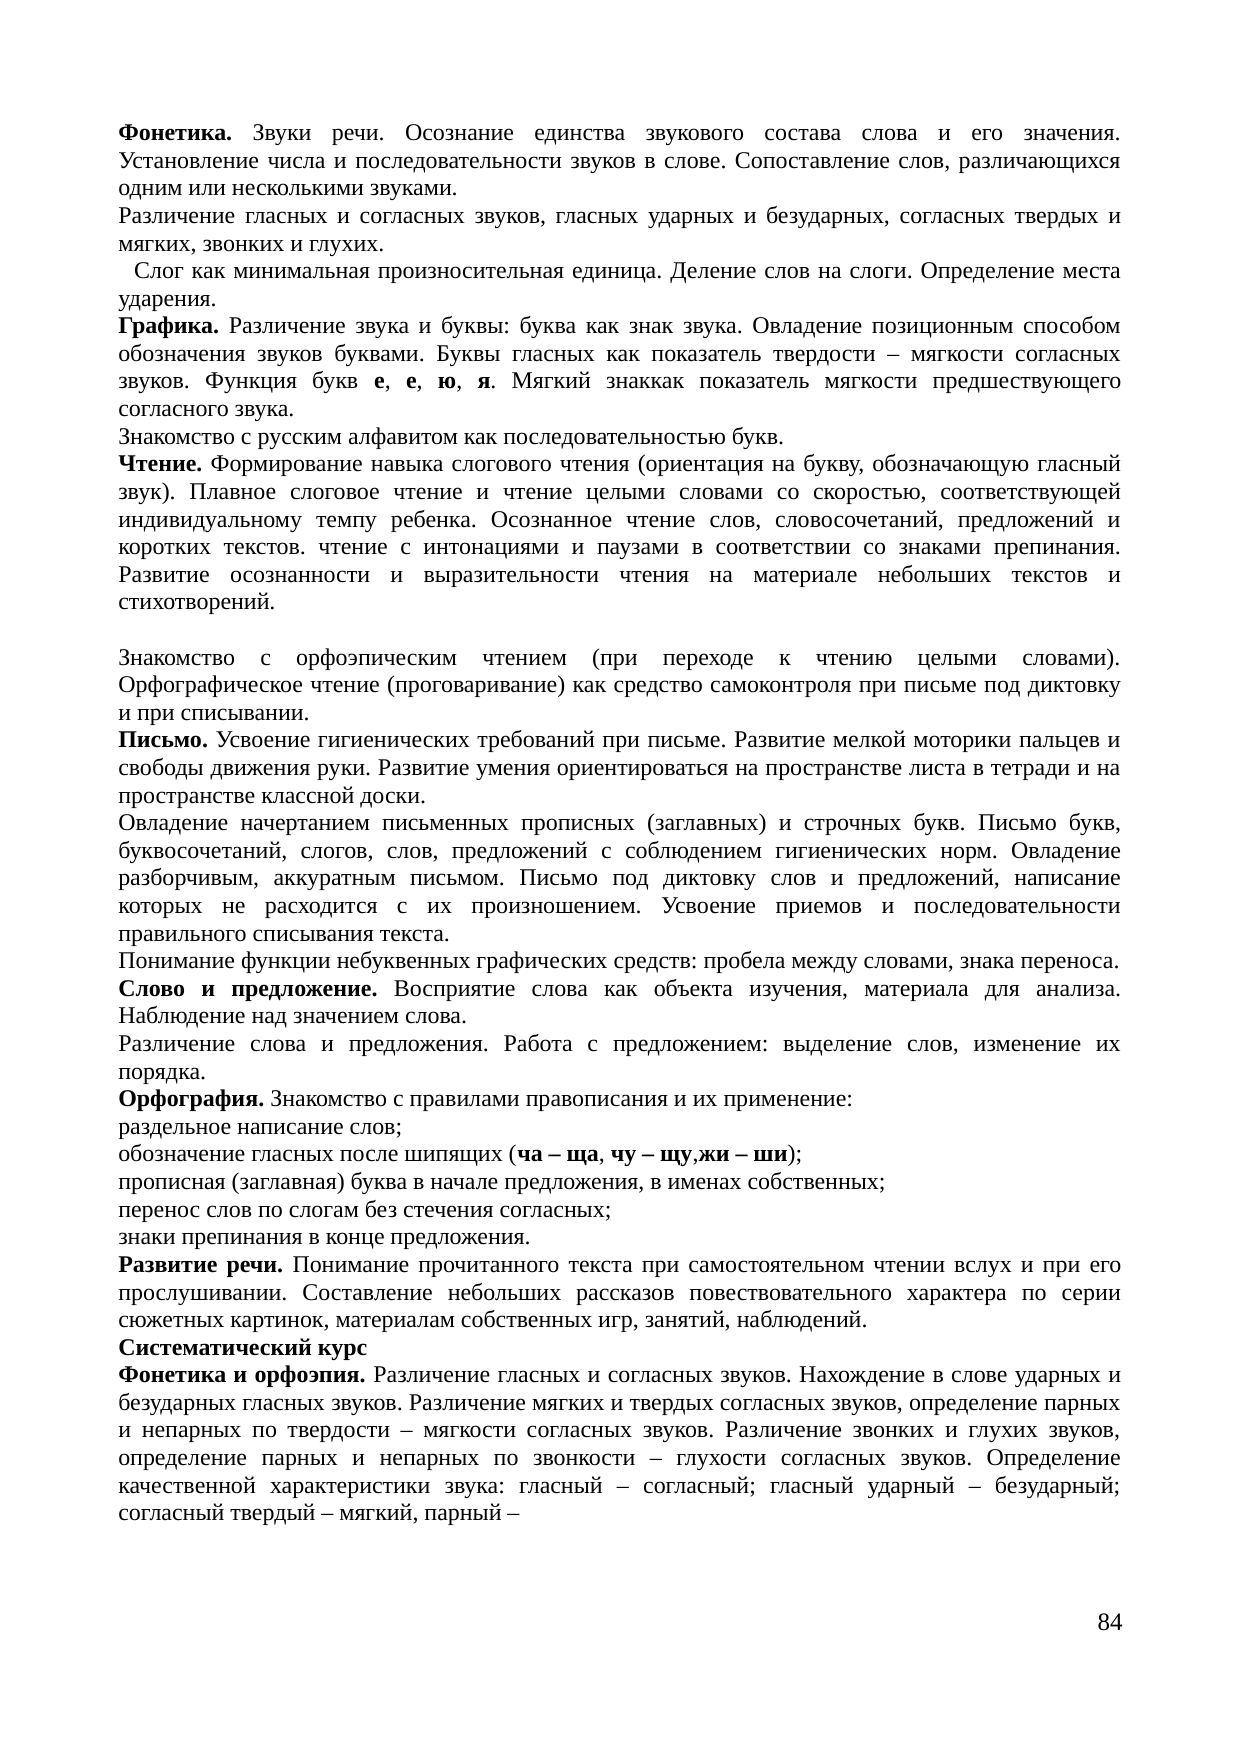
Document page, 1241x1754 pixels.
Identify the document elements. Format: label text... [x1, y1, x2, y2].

text Графика. Различение звука и буквы: буква как знак звука. Овладение позиционным способом обозначения звуков буквами. Буквы гласных как показатель твердости – мягкости согласных звуков. Функция букв е, е, ю, я. Мягкий знаккак показатель мягкости предшествующего согласного звука. [118, 311, 1122, 422]
text Различение гласных и согласных звуков, гласных ударных и безударных, согласных твердых и мягких, звонких и глухих. [118, 201, 1122, 256]
text перенос слов по слогам без стечения согласных; [118, 1195, 1122, 1222]
text Систематический курс [118, 1333, 1122, 1360]
text Фонетика и орфоэпия. Различение гласных и согласных звуков. Нахождение в слове ударных и безударных гласных звуков. Различение мягких и твердых согласных звуков, определение парных и непарных по твердости – мягкости согласных звуков. Различение звонких и глухих звуков, определение парных и непарных по звонкости – глухости согласных звуков. Определение качественной характеристики звука: гласный – согласный; гласный ударный – безударный; согласный твердый – мягкий, парный – [118, 1360, 1122, 1526]
text обозначение гласных после шипящих (ча – ща, чу – щу,жи – ши); [118, 1139, 1122, 1167]
text Фонетика. Звуки речи. Осознание единства звукового состава слова и его значения. Установление числа и последовательности звуков в слове. Сопоставление слов, различающихся одним или несколькими звуками. [118, 118, 1122, 201]
text Различение слова и предложения. Работа с предложением: выделение слов, изменение их порядка. [118, 1029, 1122, 1084]
text Знакомство с орфоэпическим чтением (при переходе к чтению целыми словами). Орфографическое чтение (проговаривание) как средство самоконтроля при письме под диктовку и при списывании. [118, 643, 1122, 725]
text раздельное написание слов; [118, 1112, 1122, 1139]
text Чтение. Формирование навыка слогового чтения (ориентация на букву, обозначающую гласный звук). Плавное слоговое чтение и чтение целыми словами со скоростью, соответствующей индивидуальному темпу ребенка. Осознанное чтение слов, словосочетаний, предложений и коротких текстов. чтение с интонациями и паузами в соответствии со знаками препинания. Развитие осознанности и выразительности чтения на материале небольших текстов и стихотворений. [118, 449, 1122, 615]
text знаки препинания в конце предложения. [118, 1222, 1122, 1250]
text прописная (заглавная) буква в начале предложения, в именах собственных; [118, 1167, 1122, 1195]
text Знакомство с русским алфавитом как последовательностью букв. [118, 422, 1122, 449]
text Слово и предложение. Восприятие слова как объекта изучения, материала для анализа. Наблюдение над значением слова. [118, 974, 1122, 1029]
text Развитие речи. Понимание прочитанного текста при самостоятельном чтении вслух и при его прослушивании. Составление небольших рассказов повествовательного характера по серии сюжетных картинок, материалам собственных игр, занятий, наблюдений. [118, 1250, 1122, 1333]
text Орфография. Знакомство с правилами правописания и их применение: [118, 1084, 1122, 1112]
text Письмо. Усвоение гигиенических требований при письме. Развитие мелкой моторики пальцев и свободы движения руки. Развитие умения ориентироваться на пространстве листа в тетради и на пространстве классной доски. [118, 725, 1122, 808]
text Понимание функции небуквенных графических средств: пробела между словами, знака переноса. [118, 946, 1122, 974]
text Слог как минимальная произносительная единица. Деление слов на слоги. Определение места ударения. [118, 256, 1122, 311]
text Овладение начертанием письменных прописных (заглавных) и строчных букв. Письмо букв, буквосочетаний, слогов, слов, предложений с соблюдением гигиенических норм. Овладение разборчивым, аккуратным письмом. Письмо под диктовку слов и предложений, написание которых не расходится с их произношением. Усвоение приемов и последовательности правильного списывания текста. [118, 808, 1122, 946]
